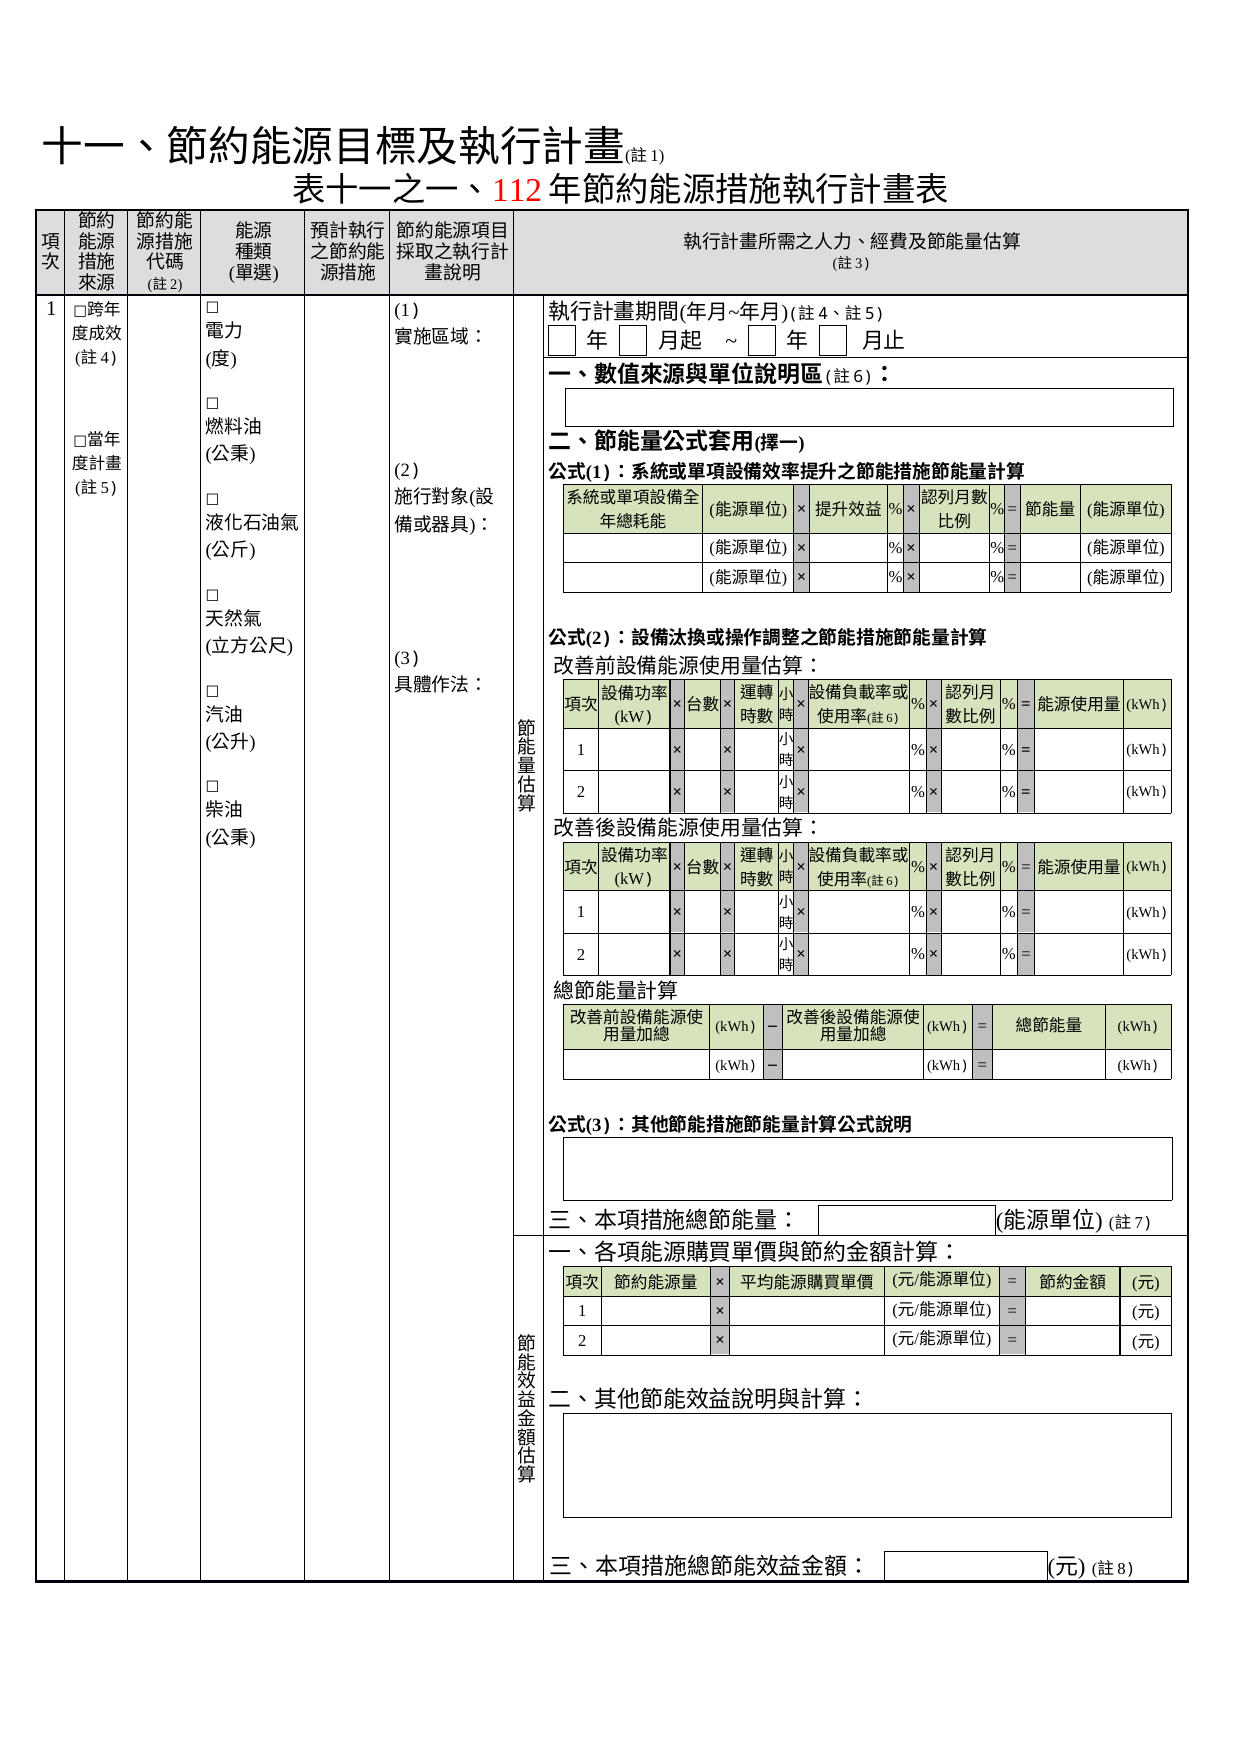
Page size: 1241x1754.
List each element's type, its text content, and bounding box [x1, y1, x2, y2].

table_header ~ [714, 325, 748, 355]
table_cell [602, 1326, 710, 1354]
table_cell × [794, 891, 808, 932]
table_header 改善後設備能源使用量加總 [783, 1005, 923, 1049]
table_cell × [711, 1297, 729, 1325]
table_header 小時 [779, 843, 793, 890]
table_header % [1001, 680, 1017, 728]
table_header [749, 326, 775, 355]
table_cell × [904, 534, 919, 562]
table_cell [735, 934, 778, 975]
table_header % [910, 680, 926, 728]
table_cell % [1001, 729, 1017, 770]
table_header 節約能源項目採取之執行計畫說明 [390, 211, 513, 294]
table_cell [809, 729, 909, 770]
table_header (能源單位) [703, 485, 793, 533]
table_cell = [1005, 534, 1020, 562]
table_cell 小時 [779, 771, 793, 812]
table_cell [810, 534, 887, 562]
table_cell [809, 771, 909, 812]
table_header = [973, 1005, 992, 1049]
table_cell (能源單位) [703, 534, 793, 562]
table_cell [1035, 891, 1123, 932]
table_header 系統或單項設備全年總耗能 [564, 485, 702, 533]
table_cell □跨年度成效(註4) □當年度計畫(註5) [65, 296, 127, 1580]
table_cell 1 [564, 891, 598, 932]
table_cell □ 電力 (度) □ 燃料油 (公秉) □ 液化石油氣 (公斤) □ 天然氣 (立方公尺) □ 汽油 (公升) □ 柴油 (公秉) [201, 296, 304, 1580]
table_cell × [671, 891, 684, 932]
table_header 提升效益 [810, 485, 887, 533]
table_cell (能源單位) [1081, 563, 1171, 592]
table_cell (元/能源單位) [885, 1297, 999, 1325]
table_header × [711, 1267, 729, 1296]
table_header 平均能源購買單價 [730, 1267, 884, 1296]
table_cell % [1001, 934, 1017, 975]
table_header 運轉 時數 [735, 680, 778, 728]
table_cell [128, 296, 200, 1580]
table_header × [671, 843, 684, 890]
table_cell × [794, 729, 808, 770]
table_cell × [671, 771, 684, 812]
table_header 節能量 [1021, 485, 1080, 533]
table_cell [602, 1297, 710, 1325]
table_cell 小時 [779, 891, 793, 932]
table_cell × [721, 771, 734, 812]
table_cell 1 [37, 296, 64, 1580]
table_header 台數 [685, 680, 720, 728]
table_cell [1021, 563, 1080, 592]
table_cell % [910, 729, 926, 770]
table_header [564, 1138, 1172, 1200]
table_header (kWh) [1124, 680, 1171, 728]
table_header % [910, 843, 926, 890]
table_header 年 [576, 325, 619, 355]
table_cell = [1018, 771, 1034, 812]
table_cell × [927, 891, 941, 932]
table_header 項次 [564, 1267, 601, 1296]
table_cell 一、各項能源購買單價與節約金額計算： 二、其他節能效益說明與計算： [544, 1236, 1187, 1580]
table_header (元) (註8) [1048, 1551, 1163, 1580]
table_cell × [927, 934, 941, 975]
table_cell 1 [564, 1297, 601, 1325]
table_header (元/能源單位) [885, 1267, 999, 1296]
table_header (kWh) [1106, 1005, 1171, 1049]
table_header 總節能量 [993, 1005, 1105, 1049]
table_cell [1026, 1326, 1119, 1354]
table_cell 節能量估算 [514, 296, 543, 1235]
table_header 三、本項措施總節能量： [548, 1205, 818, 1234]
table_header (能源單位) (註7) [996, 1205, 1173, 1234]
table_cell [920, 534, 989, 562]
table_cell × [927, 771, 941, 812]
table_header [549, 326, 575, 355]
table_header 節約能源措施來源 [65, 211, 127, 294]
table_cell 2 [564, 1326, 601, 1354]
table_header × [721, 680, 734, 728]
table_cell [685, 891, 720, 932]
table_cell = [1018, 729, 1034, 770]
table_cell [735, 729, 778, 770]
table_header 能源使用量 [1035, 843, 1123, 890]
table_cell (kWh) [1124, 771, 1171, 812]
table_header = [1018, 680, 1034, 728]
table_header × [794, 680, 808, 728]
table_cell [685, 729, 720, 770]
table_header 設備功率(kW) [599, 680, 669, 728]
text 十一、節約能源目標及執行計畫(註1) [41, 128, 1199, 170]
table_header [885, 1552, 1047, 1580]
table_header 節約能源量 [602, 1267, 710, 1296]
table_cell = [1018, 891, 1034, 932]
table_cell (1) 實施區域： (2) 施行對象(設備或器具)： (3) 具體作法： [390, 296, 513, 1580]
table_header 設備負載率或使用率(註6) [809, 680, 909, 728]
table_header = [1005, 485, 1020, 533]
table_cell × [794, 534, 809, 562]
table_cell (kWh) [710, 1050, 763, 1079]
table_cell 小時 [779, 934, 793, 975]
table_cell [564, 563, 702, 592]
table_cell [735, 771, 778, 812]
table_cell [305, 296, 389, 1580]
table_cell × [721, 934, 734, 975]
table_cell [993, 1050, 1105, 1079]
table_header (元) [1121, 1267, 1171, 1296]
table_header 項次 [37, 211, 64, 294]
table_cell [1035, 934, 1123, 975]
table_cell (kWh) [924, 1050, 972, 1079]
table_cell [809, 891, 909, 932]
table_cell × [794, 771, 808, 812]
table_cell [809, 934, 909, 975]
table_header × [794, 843, 808, 890]
table_cell [599, 771, 669, 812]
table_cell (kWh) [1106, 1050, 1171, 1079]
table_header % [888, 485, 903, 533]
table_cell 2 [564, 771, 598, 812]
table_cell × [927, 729, 941, 770]
table_cell [564, 534, 702, 562]
table_cell (元) [1121, 1297, 1171, 1325]
table_header (kWh) [924, 1005, 972, 1049]
table_cell = [1000, 1326, 1025, 1354]
table_header 年 [776, 325, 819, 355]
table_cell [920, 563, 989, 592]
table_header 執行計畫所需之人力、經費及節能量估算 (註3) [514, 211, 1187, 294]
table_header [566, 389, 1173, 426]
table_header 項次 [564, 680, 598, 728]
table_header [564, 1414, 1171, 1517]
table_cell 1 [564, 729, 598, 770]
table_cell (kWh) [1124, 729, 1171, 770]
table_cell % [910, 891, 926, 932]
table_cell [1035, 771, 1123, 812]
table_cell [685, 771, 720, 812]
table_cell (元) [1121, 1326, 1171, 1354]
table_cell [942, 729, 1000, 770]
table_header 改善前設備能源使用量加總 [564, 1005, 709, 1049]
table_header (能源單位) [1081, 485, 1171, 533]
table_header % [1001, 843, 1017, 890]
table_cell × [711, 1326, 729, 1354]
table_header 運轉 時數 [735, 843, 778, 890]
table_cell × [671, 934, 684, 975]
table_header [820, 326, 846, 355]
table_cell [599, 729, 669, 770]
table_header 設備負載率或使用率(註6) [809, 843, 909, 890]
table_header (kWh) [1124, 843, 1171, 890]
table_cell = [1018, 934, 1034, 975]
table_cell 小時 [779, 729, 793, 770]
table_header × [721, 843, 734, 890]
table_header 三、本項措施總節能效益金額： [548, 1551, 884, 1580]
table_cell [685, 934, 720, 975]
table_header = [1018, 843, 1034, 890]
table_cell [730, 1297, 884, 1325]
table_cell × [904, 563, 919, 592]
table_cell = [973, 1050, 992, 1079]
table_header 月止 [847, 325, 921, 355]
table_cell % [888, 534, 903, 562]
table_cell 一、數值來源與單位說明區(註6)： 二、節能量公式套用(擇一) 公式(1)：系統或單項設備效率提升之節能措施節能量計算 公式(2)：設備汰換或操作調整之節能措施節能量計算 改善前設備能源使用量估算： 改善後設備能源使用量估算： 總節能量計算 公式(3)：其他節能措施節能量計算公式說明 [544, 358, 1187, 1235]
table_header × [927, 680, 941, 728]
table_header 認列月數比例 [942, 843, 1000, 890]
table_header [620, 326, 646, 355]
table_cell × [794, 934, 808, 975]
table_cell [735, 891, 778, 932]
table_cell = [1005, 563, 1020, 592]
table_header 月起 [647, 325, 714, 355]
table_cell % [1001, 771, 1017, 812]
table_cell % [1001, 891, 1017, 932]
table_cell 2 [564, 934, 598, 975]
table_cell = [1000, 1297, 1025, 1325]
table_header 節約能源措施代碼 (註2) [128, 211, 200, 294]
table_header (kWh) [710, 1005, 763, 1049]
table_cell × [794, 563, 809, 592]
table_header 小時 [779, 680, 793, 728]
table_header 項次 [564, 843, 598, 890]
table_header % [990, 485, 1004, 533]
table_cell × [671, 729, 684, 770]
table_header = [1000, 1267, 1025, 1296]
table_header 能源 種類 (單選) [201, 211, 304, 294]
table_header × [794, 485, 809, 533]
table_header － [764, 1005, 782, 1049]
table_header 台數 [685, 843, 720, 890]
table_cell % [910, 934, 926, 975]
table_cell [599, 934, 669, 975]
table_header 能源使用量 [1035, 680, 1123, 728]
table_cell [1026, 1297, 1119, 1325]
table_cell (能源單位) [703, 563, 793, 592]
table_header × [671, 680, 684, 728]
table_cell × [721, 891, 734, 932]
table_cell % [990, 563, 1004, 592]
table_cell [783, 1050, 923, 1079]
table_header 認列月數比例 [942, 680, 1000, 728]
table_header × [904, 485, 919, 533]
table_cell (能源單位) [1081, 534, 1171, 562]
table_header 預計執行之節約能源措施 [305, 211, 389, 294]
table_cell [942, 771, 1000, 812]
table_header 認列月數比例 [920, 485, 989, 533]
table_cell % [910, 771, 926, 812]
table_cell [730, 1326, 884, 1354]
table_cell (kWh) [1124, 891, 1171, 932]
table_cell [942, 891, 1000, 932]
table_header 節約金額 [1026, 1267, 1119, 1296]
table_cell [1035, 729, 1123, 770]
table_cell [942, 934, 1000, 975]
table_cell [564, 1050, 709, 1079]
table_header × [927, 843, 941, 890]
table_cell [810, 563, 887, 592]
table_cell [1021, 534, 1080, 562]
table_cell % [990, 534, 1004, 562]
table_cell (元/能源單位) [885, 1326, 999, 1354]
table_header 設備功率(kW) [599, 843, 669, 890]
text 表十一之一、112年節約能源措施執行計畫表 [41, 175, 1199, 208]
table_cell × [721, 729, 734, 770]
table_cell % [888, 563, 903, 592]
table_cell 執行計畫期間(年月~年月)(註4、註5) [544, 296, 1187, 357]
table_cell (kWh) [1124, 934, 1171, 975]
table_cell － [764, 1050, 782, 1079]
table_cell [599, 891, 669, 932]
table_cell 節能效益金額估算 [514, 1236, 543, 1580]
table_header [819, 1206, 995, 1234]
